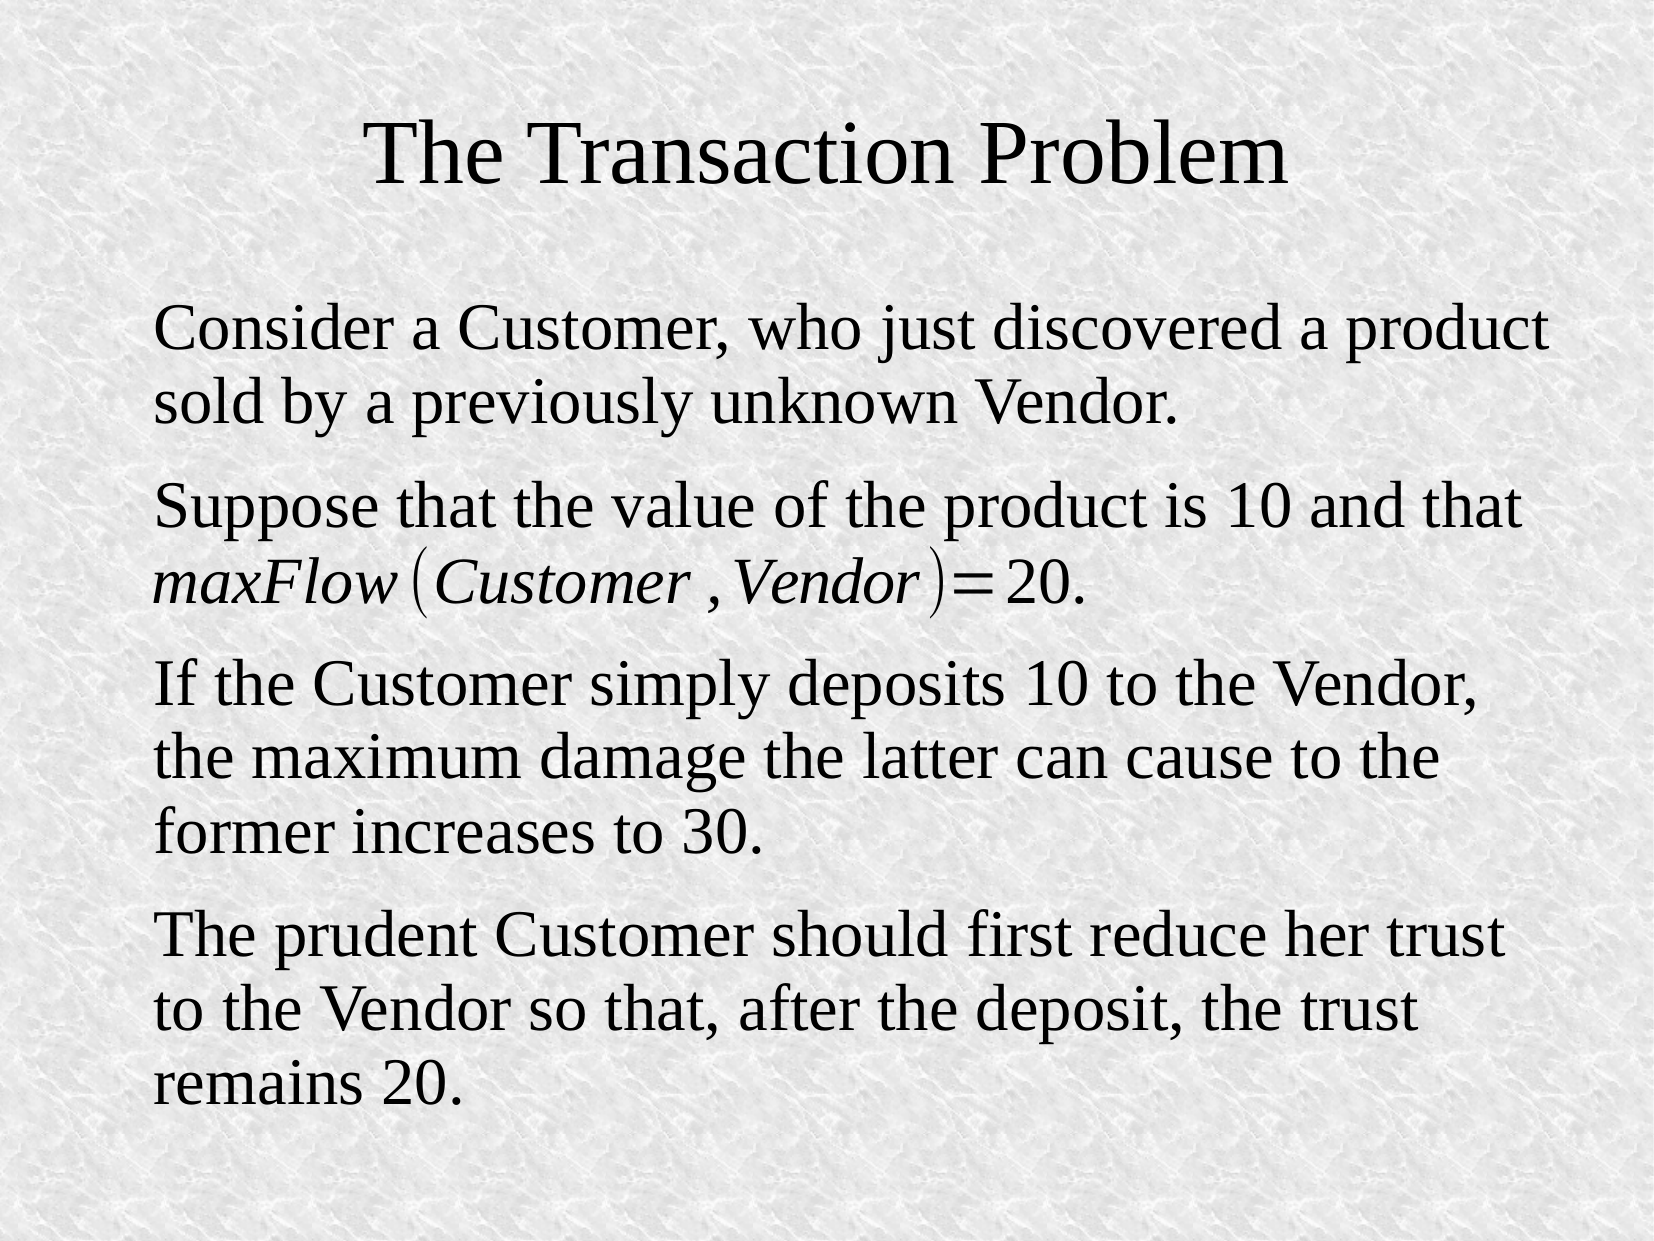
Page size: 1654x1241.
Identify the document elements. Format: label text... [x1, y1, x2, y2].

title The Transaction Problem [82, 49, 1571, 257]
chart [135, 541, 1103, 622]
list Consider a Customer, who just discovered a product sold by a previously unknown Vendor. Suppose that the value of the product is 10 and that If the Customer simply deposits 10 to the Vendor, the maximum damage the latter can cause to the former increases to 30. The prudent Customer should first reduce her trust to the Vendor so that, after the deposit, the trust remains 20. [82, 290, 1571, 1141]
picture [0, 0, 1654, 1241]
